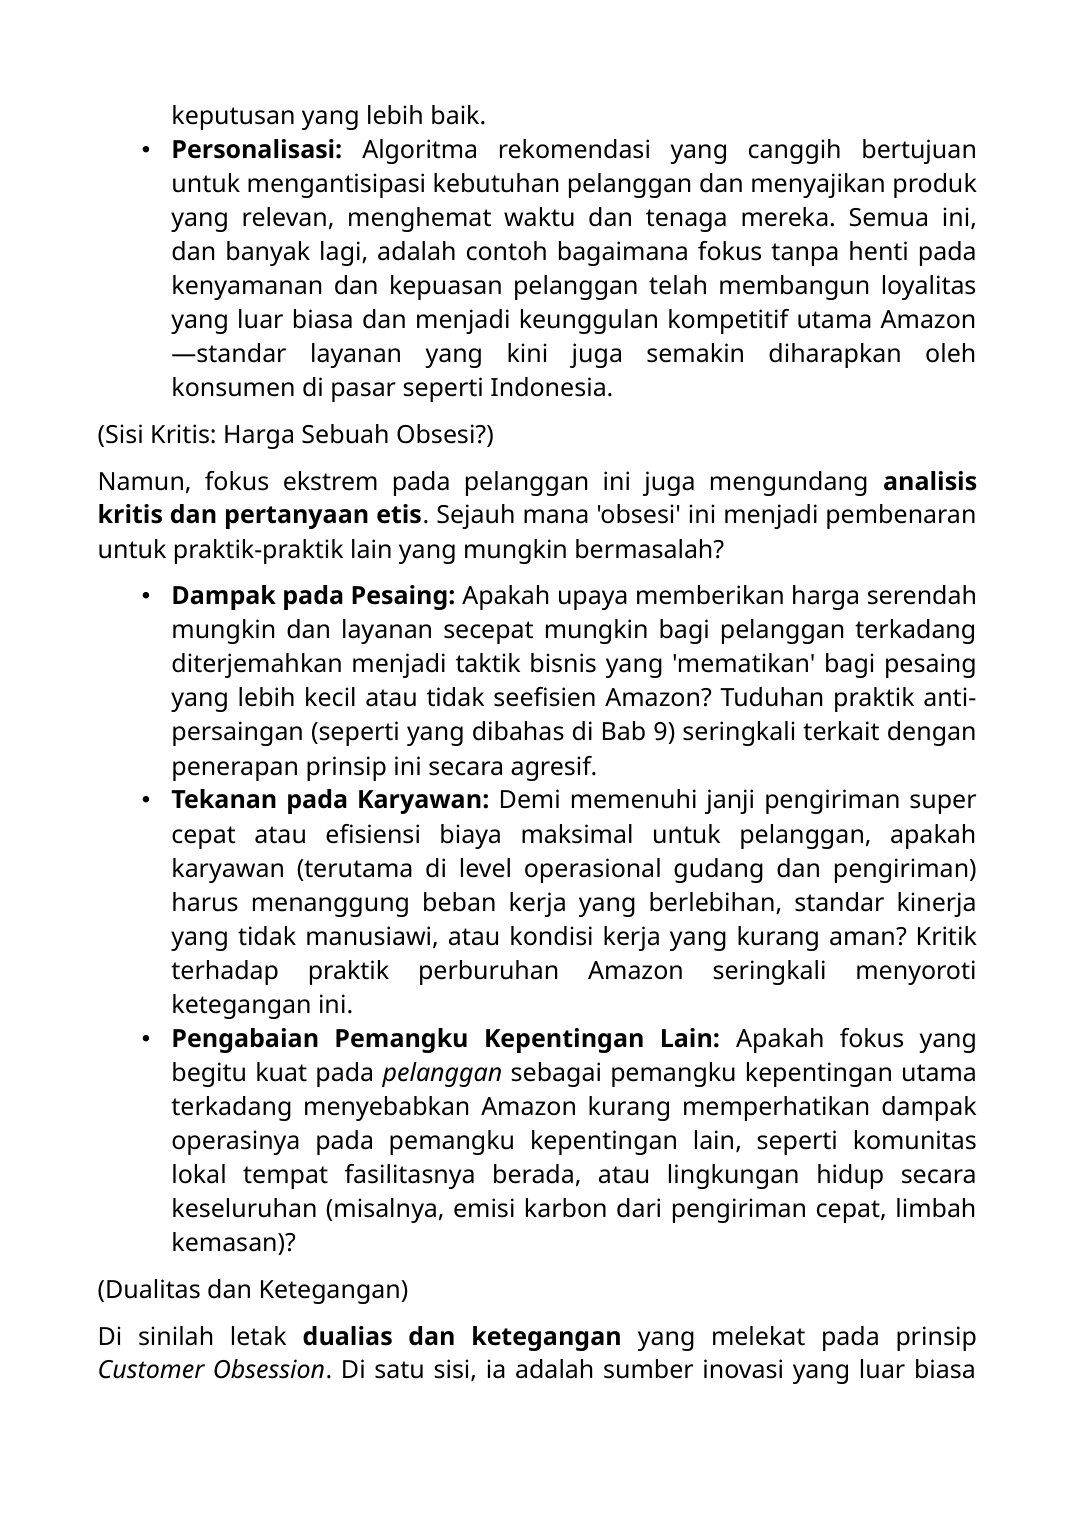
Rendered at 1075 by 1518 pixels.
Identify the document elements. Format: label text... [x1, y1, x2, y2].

list keputusan yang lebih baik. [142, 97, 977, 132]
list Pengabaian Pemangku Kepentingan Lain: Apakah fokus yang begitu kuat pada pelanggan sebagai pemangku kepentingan utama terkadang menyebabkan Amazon kurang memperhatikan dampak operasinya pada pemangku kepentingan lain, seperti komunitas lokal tempat fasilitasnya berada, atau lingkungan hidup secara keseluruhan (misalnya, emisi karbon dari pengiriman cepat, limbah kemasan)? [142, 1021, 977, 1259]
list Tekanan pada Karyawan: Demi memenuhi janji pengiriman super cepat atau efisiensi biaya maksimal untuk pelanggan, apakah karyawan (terutama di level operasional gudang dan pengiriman) harus menanggung beban kerja yang berlebihan, standar kinerja yang tidak manusiawi, atau kondisi kerja yang kurang aman? Kritik terhadap praktik perburuhan Amazon seringkali menyoroti ketegangan ini. [142, 782, 977, 1021]
list Dampak pada Pesaing: Apakah upaya memberikan harga serendah mungkin dan layanan secepat mungkin bagi pelanggan terkadang diterjemahkan menjadi taktik bisnis yang 'mematikan' bagi pesaing yang lebih kecil atau tidak seefisien Amazon? Tuduhan praktik anti-persaingan (seperti yang dibahas di Bab 9) seringkali terkait dengan penerapan prinsip ini secara agresif. [142, 578, 977, 782]
list Personalisasi: Algoritma rekomendasi yang canggih bertujuan untuk mengantisipasi kebutuhan pelanggan dan menyajikan produk yang relevan, menghemat waktu dan tenaga mereka. Semua ini, dan banyak lagi, adalah contoh bagaimana fokus tanpa henti pada kenyamanan dan kepuasan pelanggan telah membangun loyalitas yang luar biasa dan menjadi keunggulan kompetitif utama Amazon—standar layanan yang kini juga semakin diharapkan oleh konsumen di pasar seperti Indonesia. [142, 132, 977, 404]
text (Sisi Kritis: Harga Sebuah Obsesi?) [97, 417, 977, 451]
text Namun, fokus ekstrem pada pelanggan ini juga mengundang analisis kritis dan pertanyaan etis. Sejauh mana 'obsesi' ini menjadi pembenaran untuk praktik-praktik lain yang mungkin bermasalah? [97, 463, 977, 565]
text Di sinilah letak dualias dan ketegangan yang melekat pada prinsip Customer Obsession. Di satu sisi, ia adalah sumber inovasi yang luar biasa [97, 1318, 977, 1386]
text (Dualitas dan Ketegangan) [97, 1272, 977, 1306]
